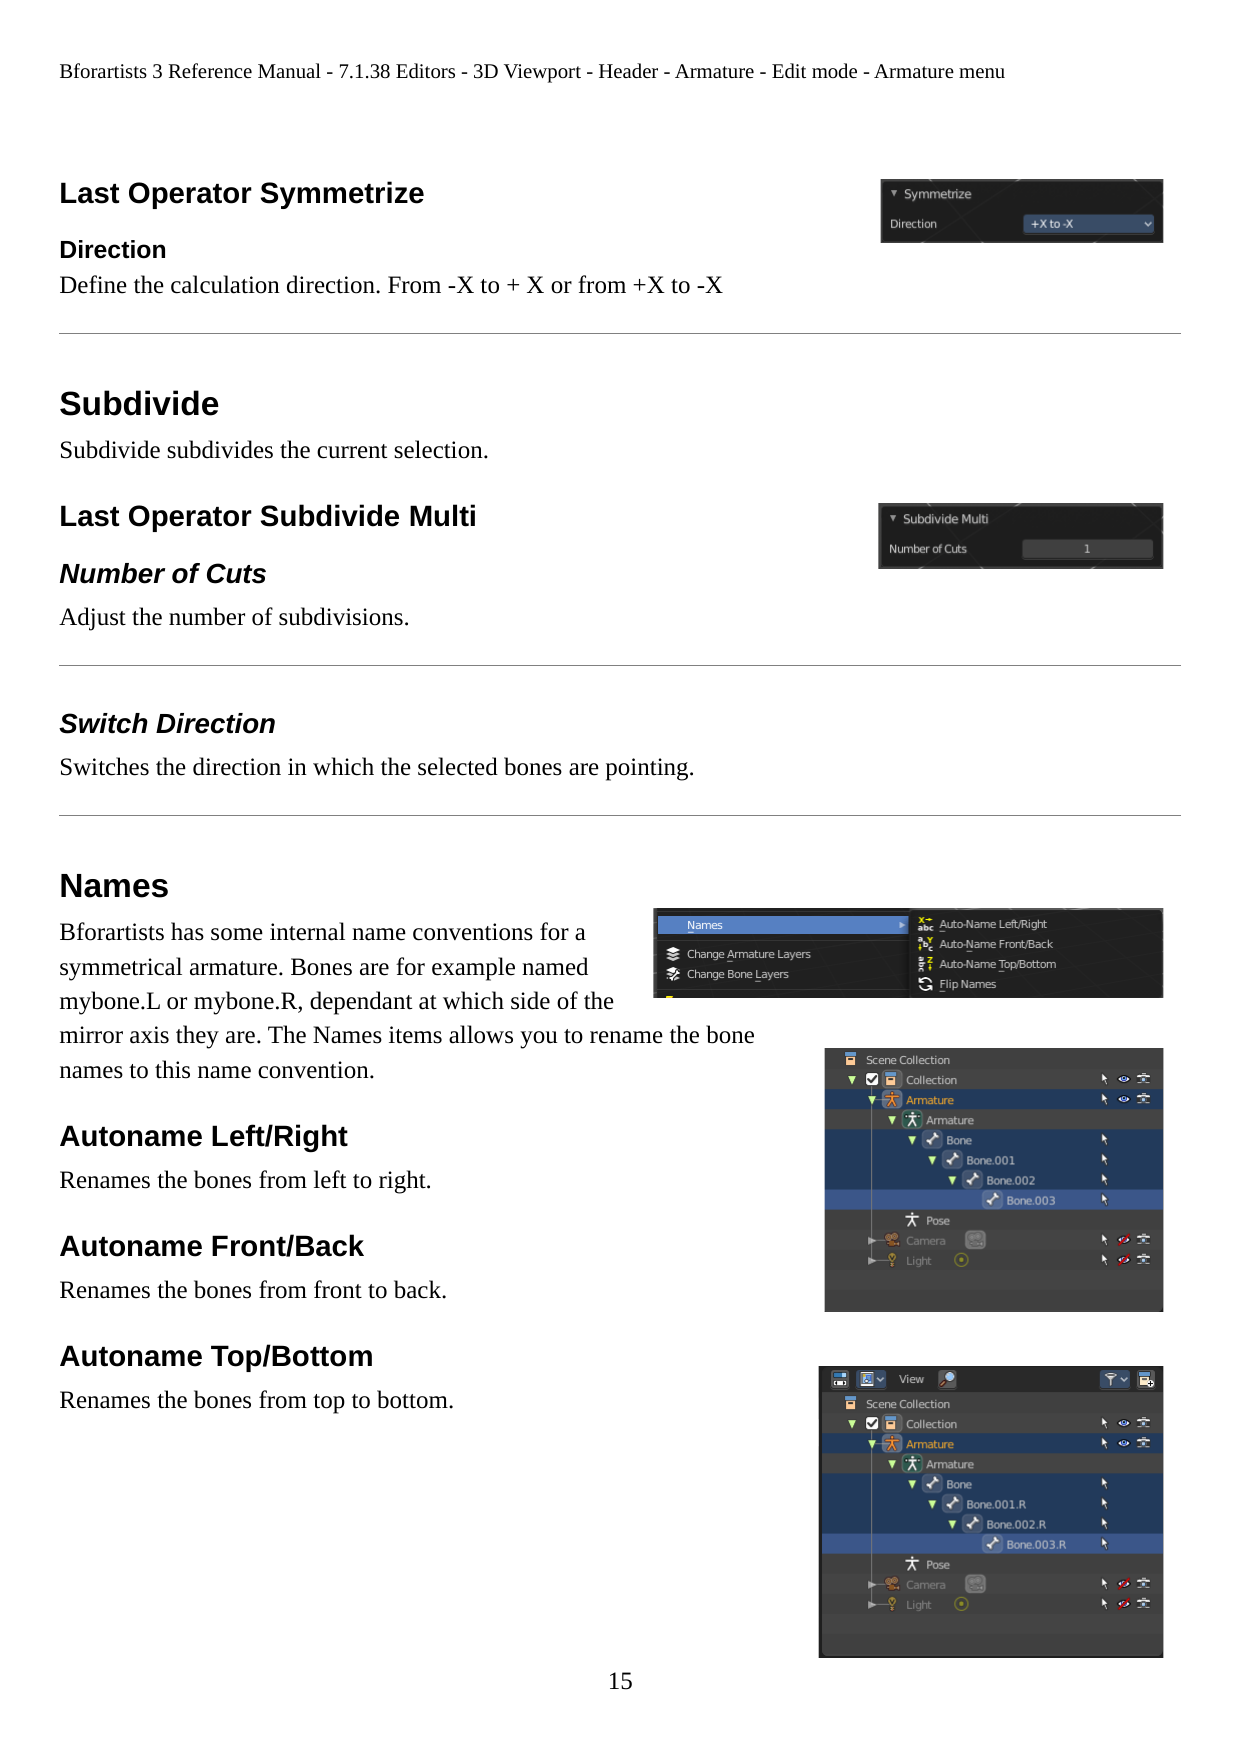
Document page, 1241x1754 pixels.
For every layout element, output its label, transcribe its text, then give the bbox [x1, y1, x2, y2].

subtitle Direction [59, 235, 1181, 263]
text Bforartists has some internal name conventions for a symmetrical armature. Bones are for example named mybone.L or mybone.R, dependant at which side of the mirror axis they are. The Names items allows you to rename the bone names to this name convention. [59, 998, 1181, 1084]
picture [824, 1048, 1164, 1312]
text Subdivide subdivides the current selection. [59, 435, 1181, 464]
subtitle [1164, 1119, 1181, 1152]
subtitle Autoname Front/Back [59, 1228, 824, 1262]
subtitle Switch Direction [59, 707, 1181, 739]
text Adjust the number of subdivisions. [59, 602, 1181, 631]
subtitle Subdivide [59, 384, 1181, 422]
text Renames the bones from front to back. [59, 1275, 824, 1303]
text Switches the direction in which the selected bones are pointing. [59, 752, 1181, 781]
picture [818, 1366, 1164, 1658]
subtitle Autoname Top/Bottom [59, 1338, 1181, 1372]
subtitle Last Operator Subdivide Multi [59, 499, 1181, 532]
subtitle Last Operator Symmetrize [59, 176, 1181, 210]
subtitle Names [59, 866, 1181, 904]
subtitle Number of Cuts [59, 557, 1181, 589]
subtitle [1164, 1228, 1181, 1262]
picture [880, 179, 1164, 243]
picture [878, 503, 1164, 569]
text Define the calculation direction. From -X to + X or from +X to -X [59, 270, 1181, 298]
text Renames the bones from left to right. [59, 1165, 824, 1194]
picture [653, 908, 1164, 998]
subtitle Autoname Left/Right [59, 1119, 824, 1152]
text Renames the bones from top to bottom. [59, 1385, 818, 1413]
